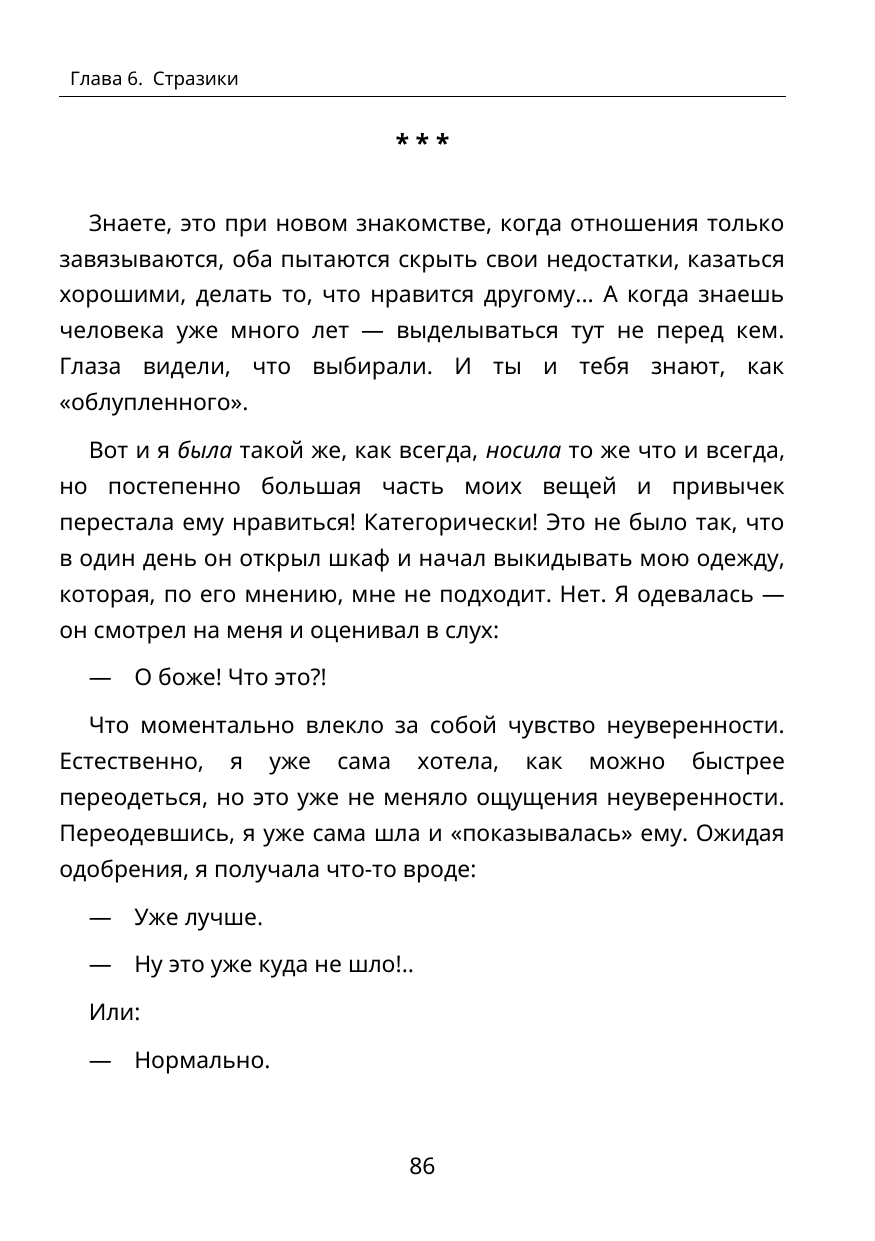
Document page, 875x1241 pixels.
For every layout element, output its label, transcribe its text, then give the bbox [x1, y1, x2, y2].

list Ну это уже куда не шло!.. [59, 948, 786, 979]
list Уже лучше. [59, 901, 786, 932]
list О боже! Что это?! [59, 661, 786, 693]
text Или: [59, 996, 786, 1027]
list Нормально. [59, 1044, 786, 1075]
text Вот и я была такой же, как всегда, носила то же что и всегда, но постепенно большая часть моих вещей и привычек перестала ему нравиться! Категорически! Это не было так, что в один день он открыл шкаф и начал выкидывать мою одежду, которая, по его мнению, мне не подходит. Нет. Я одевалась — он смотрел на меня и оценивал в слух: [59, 434, 786, 645]
subtitle * * * [59, 126, 786, 160]
text Что моментально влекло за собой чувство неуверенности. Естественно, я уже сама хотела, как можно быстрее переодеться, но это уже не меняло ощущения неуверенности. Переодевшись, я уже сама шла и «показывалась» ему. Ожидая одобрения, я получала что-то вроде: [59, 709, 786, 884]
text Знаете, это при новом знакомстве, когда отношения только завязываются, оба пытаются скрыть свои недостатки, казаться хорошими, делать то, что нравится другому... А когда знаешь человека уже много лет — выделываться тут не перед кем. Глаза видели, что выбирали. И ты и тебя знают, как «облупленного». [59, 207, 786, 417]
